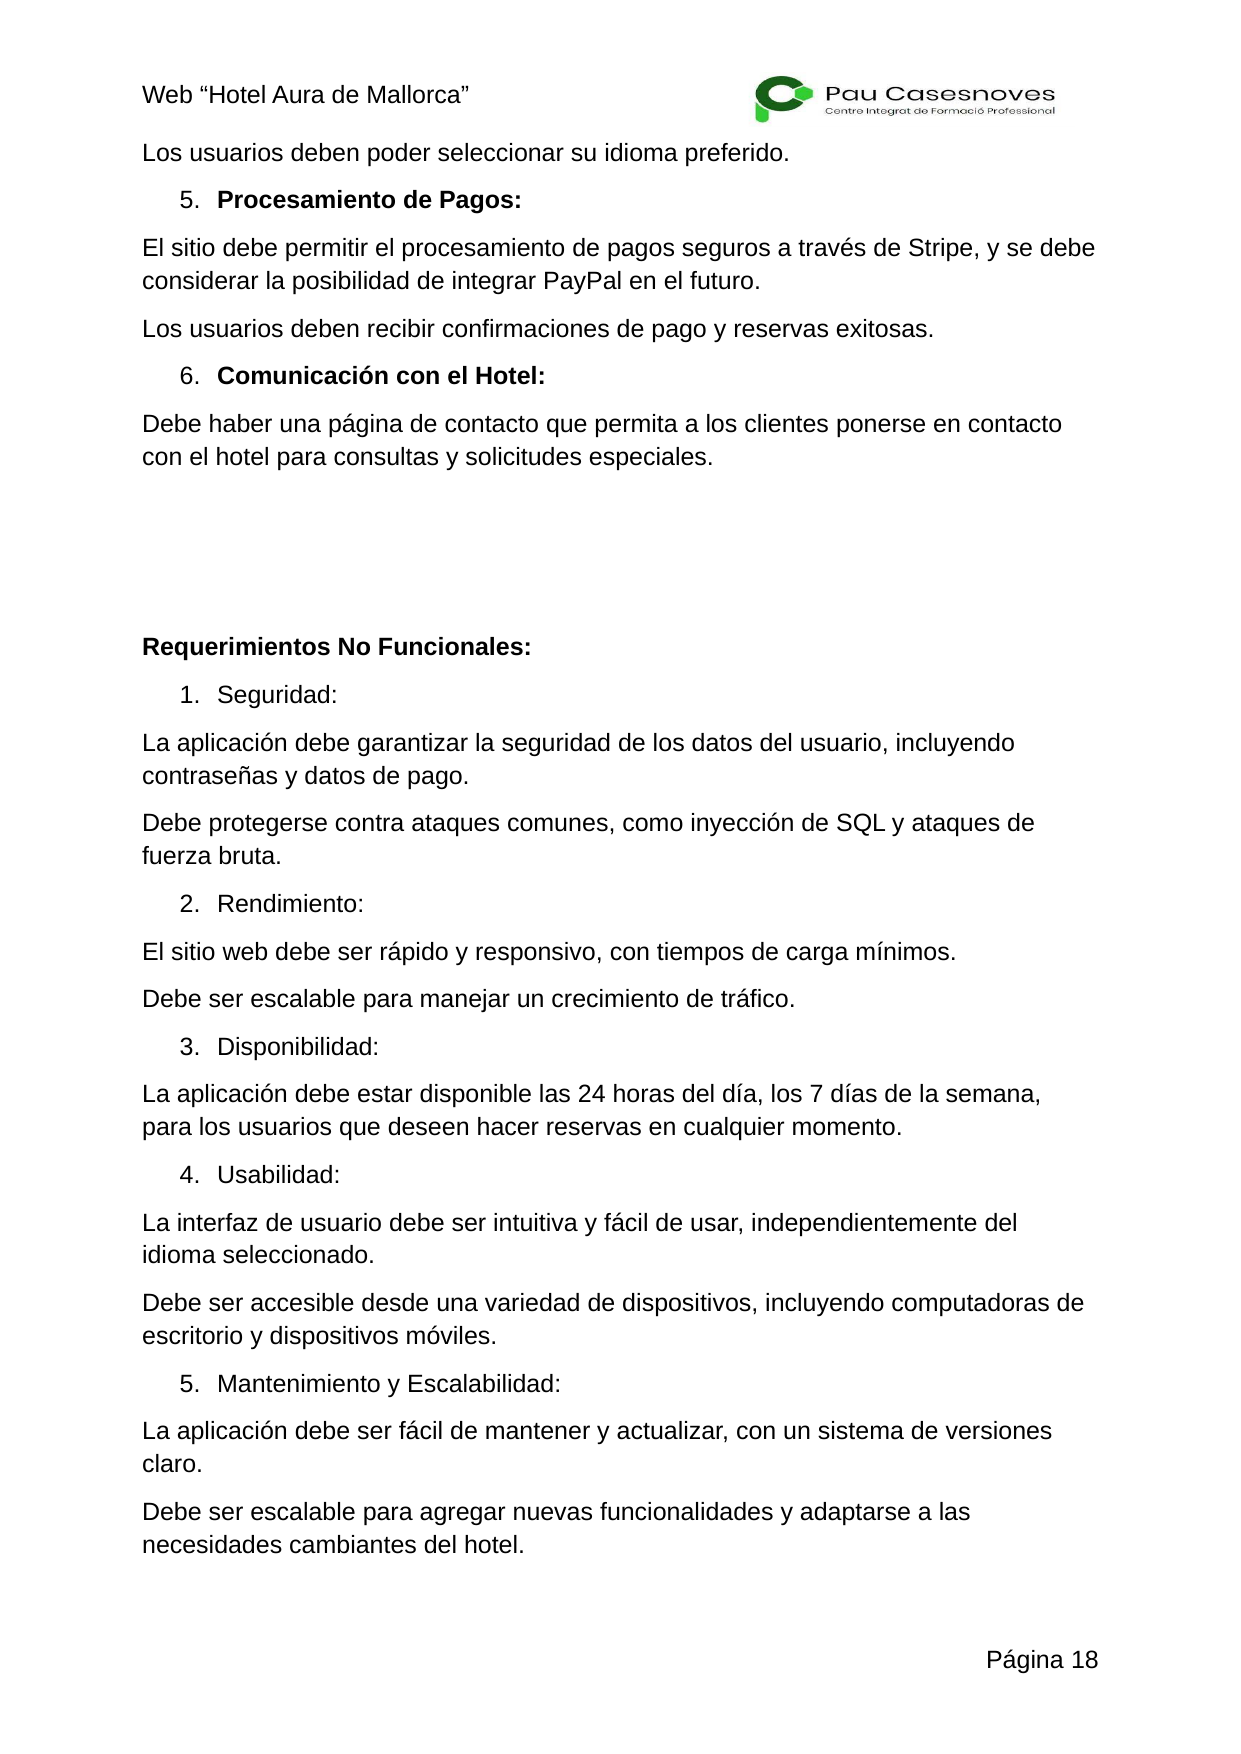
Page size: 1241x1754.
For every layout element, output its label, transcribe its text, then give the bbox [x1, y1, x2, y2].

text Los usuarios deben recibir confirmaciones de pago y reservas exitosas. [142, 314, 1098, 342]
list Comunicación con el Hotel: [179, 361, 1098, 390]
list Rendimiento: [179, 889, 1098, 918]
list Usabilidad: [179, 1160, 1098, 1189]
text El sitio debe permitir el procesamiento de pagos seguros a través de Stripe, y se debe considerar la posibilidad de integrar PayPal en el futuro. [142, 233, 1098, 295]
text La aplicación debe estar disponible las 24 horas del día, los 7 días de la semana, para los usuarios que deseen hacer reservas en cualquier momento. [142, 1079, 1098, 1141]
text Los usuarios deben poder seleccionar su idioma preferido. [142, 138, 1098, 167]
text Debe protegerse contra ataques comunes, como inyección de SQL y ataques de fuerza bruta. [142, 808, 1098, 870]
text La aplicación debe garantizar la seguridad de los datos del usuario, incluyendo contraseñas y datos de pago. [142, 728, 1098, 789]
text Debe ser escalable para manejar un crecimiento de tráfico. [142, 984, 1098, 1013]
text Requerimientos No Funcionales: [142, 632, 1098, 661]
text Debe ser escalable para agregar nuevas funcionalidades y adaptarse a las necesidades cambiantes del hotel. [142, 1497, 1098, 1559]
picture [748, 72, 1075, 127]
list Disponibilidad: [179, 1032, 1098, 1060]
text El sitio web debe ser rápido y responsivo, con tiempos de carga mínimos. [142, 936, 1098, 965]
text La aplicación debe ser fácil de mantener y actualizar, con un sistema de versiones claro. [142, 1416, 1098, 1478]
list Procesamiento de Pagos: [179, 186, 1098, 214]
list Mantenimiento y Escalabilidad: [179, 1369, 1098, 1397]
text La interfaz de usuario debe ser intuitiva y fácil de usar, independientemente del idioma seleccionado. [142, 1207, 1098, 1269]
text Debe haber una página de contacto que permita a los clientes ponerse en contacto con el hotel para consultas y solicitudes especiales. [142, 409, 1098, 471]
text Debe ser accesible desde una variedad de dispositivos, incluyendo computadoras de escritorio y dispositivos móviles. [142, 1288, 1098, 1350]
list Seguridad: [179, 680, 1098, 709]
